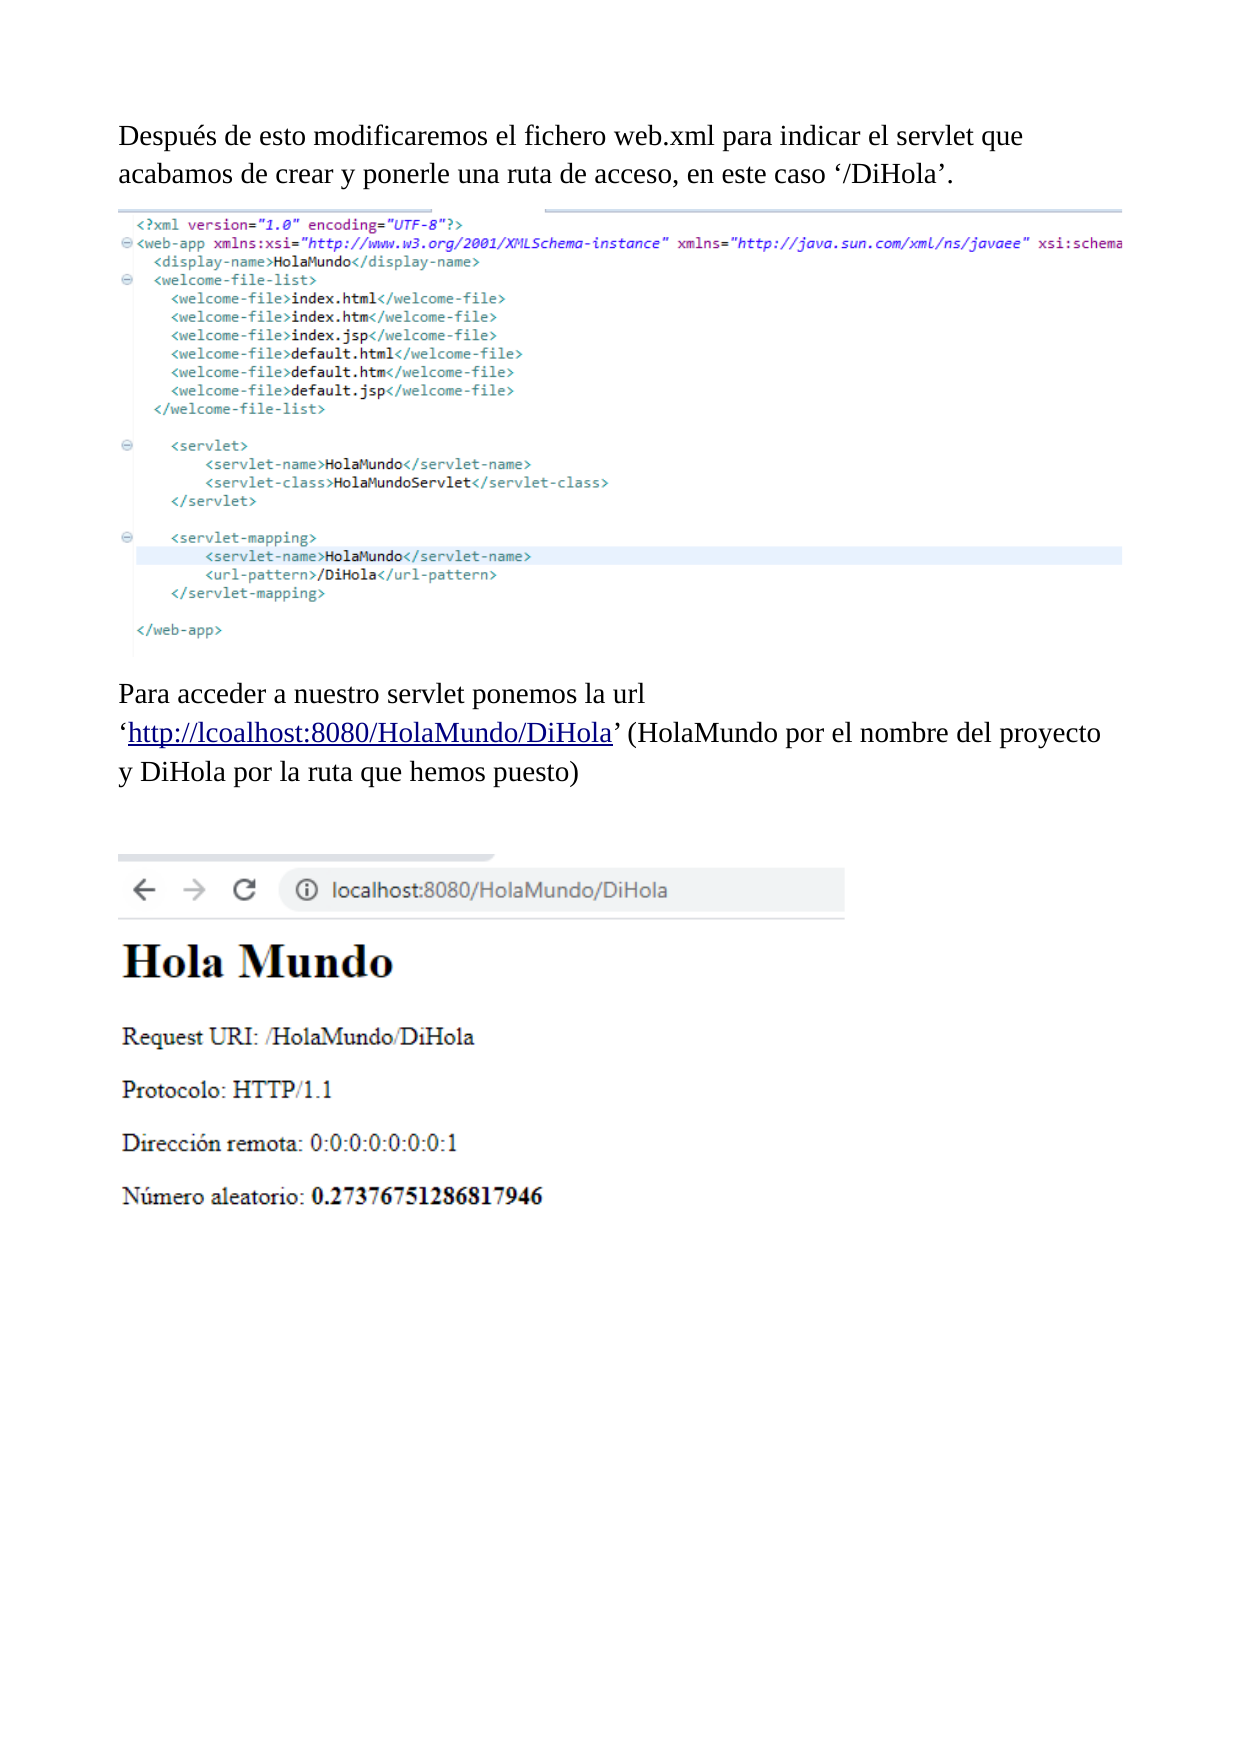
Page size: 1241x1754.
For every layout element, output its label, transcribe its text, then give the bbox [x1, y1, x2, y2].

picture [118, 854, 845, 1264]
picture [118, 209, 1123, 657]
text Para acceder a nuestro servlet ponemos la url ‘http://lcoalhost:8080/HolaMundo/DiHola’ (HolaMundo por el nombre del proyecto y DiHola por la ruta que hemos puesto) [118, 677, 1122, 787]
text Después de esto modificaremos el fichero web.xml para indicar el servlet que acabamos de crear y ponerle una ruta de acceso, en este caso ‘/DiHola’. [118, 118, 1122, 190]
